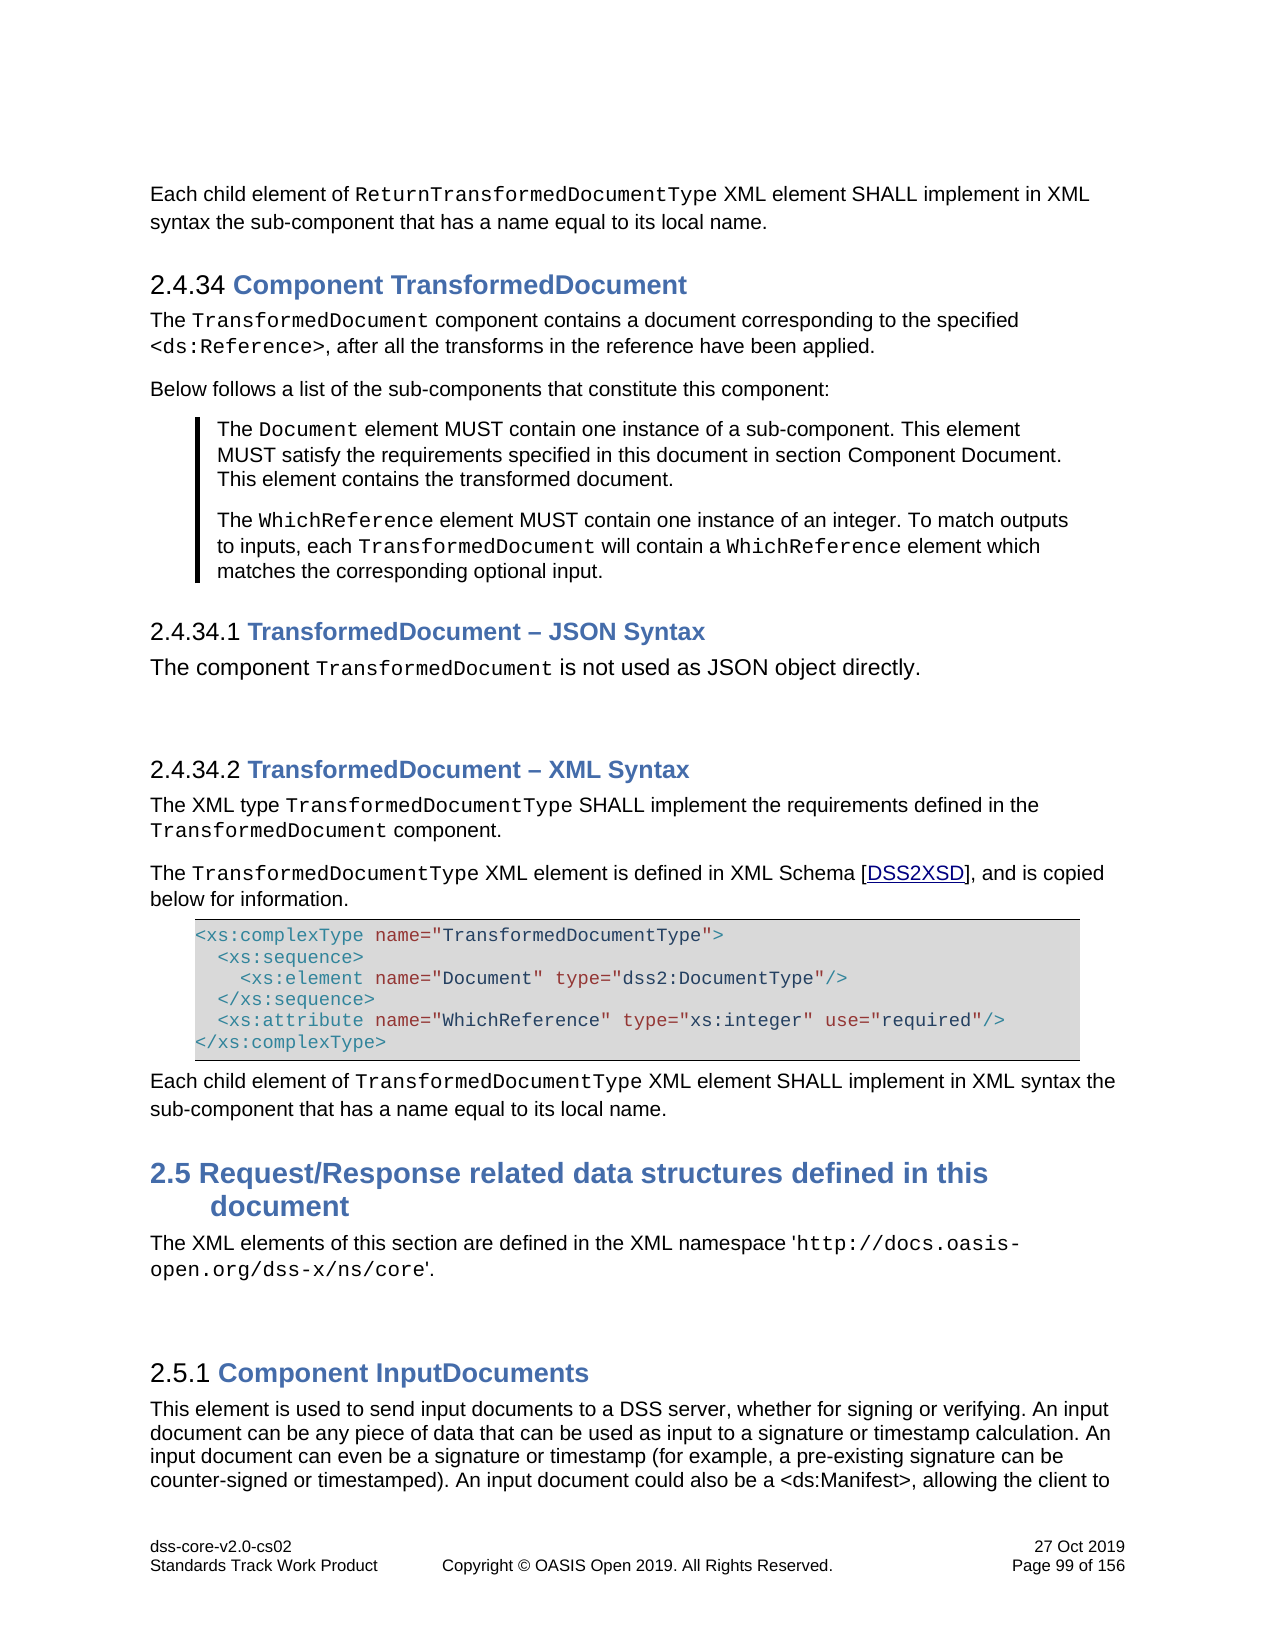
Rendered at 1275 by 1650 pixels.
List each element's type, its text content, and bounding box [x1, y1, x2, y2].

text </xs:complexType> [195, 1025, 1080, 1060]
text The Document element MUST contain one instance of a sub-component. This element MUST satisfy the requirements specified in this document in section 4.5.3. This element contains the transformed document. [200, 417, 1080, 491]
text The XML elements of this section are defined in the XML namespace 'http://docs.oasis-open.org/dss-x/ns/core'. [150, 1231, 1125, 1283]
subtitle Component TransformedDocument [150, 269, 1125, 300]
text Each child element of TransformedDocumentType XML element SHALL implement in XML syntax the sub-component that has a name equal to its local name. [150, 1069, 1125, 1121]
text <xs:element name="Document" type="dss2:DocumentType"/> [195, 961, 1080, 983]
text Below follows a list of the sub-components that constitute this component: [150, 377, 1125, 401]
subtitle Request/Response related data structures defined in this document [150, 1156, 1125, 1223]
text <xs:attribute name="WhichReference" type="xs:integer" use="required"/> [195, 1004, 1080, 1025]
text The XML type TransformedDocumentType SHALL implement the requirements defined in the TransformedDocument component. [150, 792, 1125, 844]
subtitle Component InputDocuments [150, 1357, 1125, 1388]
text This element is used to send input documents to a DSS server, whether for signing or verifying. An input document can be any piece of data that can be used as input to a signature or timestamp calculation. An input document can even be a signature or timestamp (for example, a pre-existing signature can be counter-signed or timestamped). An input document could also be a <ds:Manifest>, allowing the client to [150, 1396, 1125, 1492]
text </xs:sequence> [195, 983, 1080, 1004]
subtitle TransformedDocument – XML Syntax [150, 755, 1125, 784]
text The WhichReference element MUST contain one instance of an integer. To match outputs to inputs, each TransformedDocument will contain a WhichReference element which matches the corresponding optional input. [200, 508, 1080, 583]
text The TransformedDocument component contains a document corresponding to the specified <ds:Reference>, after all the transforms in the reference have been applied. [150, 308, 1125, 360]
text <xs:sequence> [195, 940, 1080, 961]
subtitle TransformedDocument – JSON Syntax [150, 617, 1125, 645]
text Each child element of ReturnTransformedDocumentType XML element SHALL implement in XML syntax the sub-component that has a name equal to its local name. [150, 182, 1125, 234]
text <xs:complexType name="TransformedDocumentType"> [195, 920, 1080, 940]
text The TransformedDocumentType XML element is defined in XML Schema [DSS2XSD], and is copied below for information. [150, 861, 1125, 911]
text The component TransformedDocument is not used as JSON object directly. [150, 654, 1125, 681]
